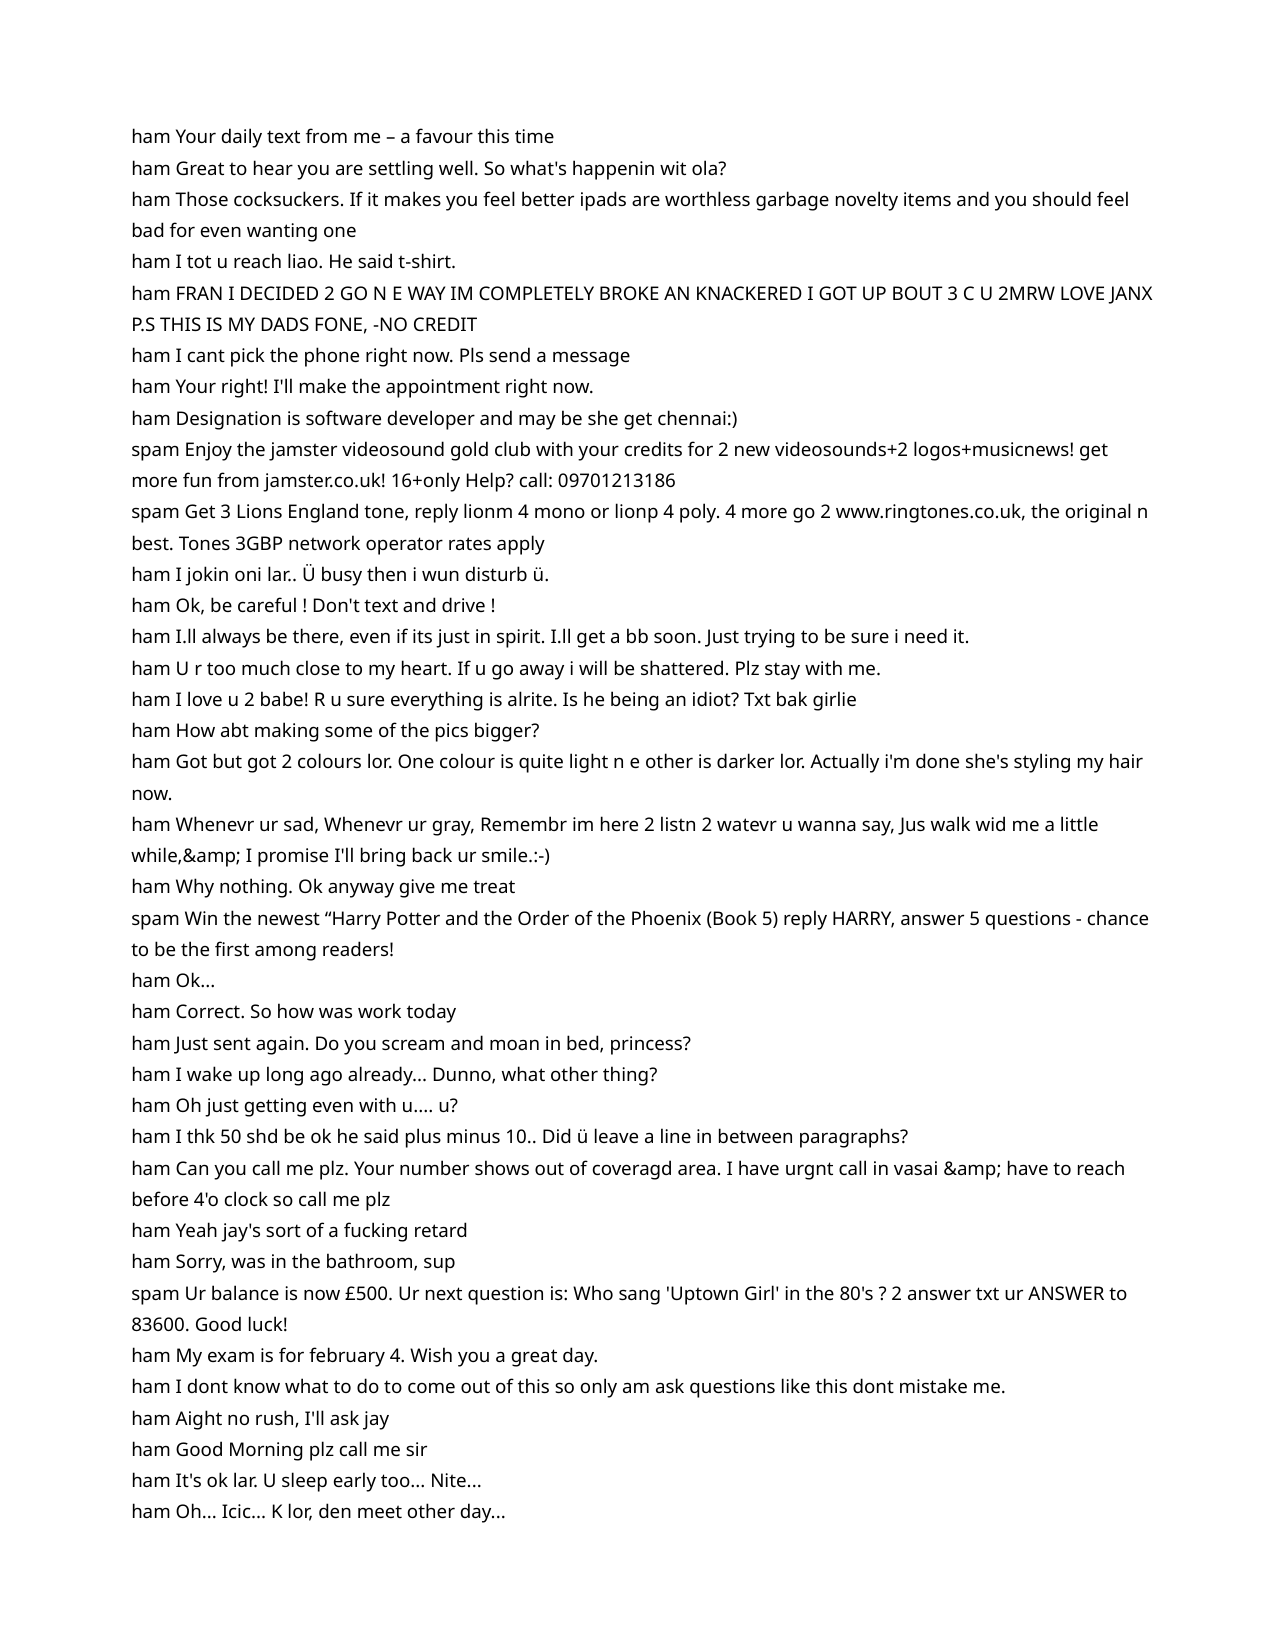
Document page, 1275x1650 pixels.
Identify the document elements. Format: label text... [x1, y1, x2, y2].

table_cell [118, 618, 131, 649]
table_cell spam Ur balance is now £500. Ur next question is: Who sang 'Uptown Girl' in the 80's ? 2 answer txt ur ANSWER to 83600. Good luck! [131, 1274, 1157, 1337]
table_cell ham Oh... Icic... K lor, den meet other day... [131, 1493, 1157, 1524]
table_cell ham I cant pick the phone right now. Pls send a message [131, 337, 1157, 368]
table_cell [118, 681, 131, 712]
table_cell ham Ok, be careful ! Don't text and drive ! [131, 587, 1157, 618]
table_cell [118, 712, 131, 743]
table_cell ham I dont know what to do to come out of this so only am ask questions like this dont mistake me. [131, 1368, 1157, 1399]
table_cell ham Sorry, was in the bathroom, sup [131, 1243, 1157, 1274]
table_cell ham FRAN I DECIDED 2 GO N E WAY IM COMPLETELY BROKE AN KNACKERED I GOT UP BOUT 3 C U 2MRW LOVE JANX P.S THIS IS MY DADS FONE, -NO CREDIT [131, 274, 1157, 337]
table_cell ham I jokin oni lar.. Ü busy then i wun disturb ü. [131, 556, 1157, 587]
table_cell ham Why nothing. Ok anyway give me treat [131, 868, 1157, 899]
table_cell [118, 1056, 131, 1087]
table_cell ham Yeah jay's sort of a fucking retard [131, 1212, 1157, 1243]
table_cell ham I thk 50 shd be ok he said plus minus 10.. Did ü leave a line in between paragraphs? [131, 1118, 1157, 1149]
table_cell [118, 1274, 131, 1337]
table_cell ham Can you call me plz. Your number shows out of coveragd area. I have urgnt call in vasai &amp; have to reach before 4'o clock so call me plz [131, 1149, 1157, 1212]
table_cell ham Aight no rush, I'll ask jay [131, 1399, 1157, 1431]
table_cell ham I wake up long ago already... Dunno, what other thing? [131, 1056, 1157, 1087]
table_cell [118, 806, 131, 868]
table_cell [118, 868, 131, 899]
table_cell [118, 118, 131, 149]
table_cell ham Ok... [131, 962, 1157, 993]
table_cell [118, 431, 131, 493]
table_cell [118, 1368, 131, 1399]
table_cell ham Designation is software developer and may be she get chennai:) [131, 399, 1157, 431]
table_cell [118, 899, 131, 962]
table_cell ham U r too much close to my heart. If u go away i will be shattered. Plz stay with me. [131, 649, 1157, 681]
table_cell spam Win the newest “Harry Potter and the Order of the Phoenix (Book 5) reply HARRY, answer 5 questions - chance to be the first among readers! [131, 899, 1157, 962]
table_cell [118, 649, 131, 681]
table_cell [118, 556, 131, 587]
table_cell [118, 743, 131, 806]
table_cell [118, 1118, 131, 1149]
table_cell [118, 243, 131, 274]
table_cell ham Your daily text from me – a favour this time [131, 118, 1157, 149]
table_cell ham I love u 2 babe! R u sure everything is alrite. Is he being an idiot? Txt bak girlie [131, 681, 1157, 712]
table_cell ham It's ok lar. U sleep early too... Nite... [131, 1462, 1157, 1493]
table_cell [118, 1212, 131, 1243]
table_cell ham How abt making some of the pics bigger? [131, 712, 1157, 743]
table_cell ham Whenevr ur sad, Whenevr ur gray, Remembr im here 2 listn 2 watevr u wanna say, Jus walk wid me a little while,&amp; I promise I'll bring back ur smile.:-) [131, 806, 1157, 868]
table_cell ham Just sent again. Do you scream and moan in bed, princess? [131, 1024, 1157, 1056]
table_cell [118, 587, 131, 618]
table_cell ham Your right! I'll make the appointment right now. [131, 368, 1157, 399]
table_cell spam Get 3 Lions England tone, reply lionm 4 mono or lionp 4 poly. 4 more go 2 www.ringtones.co.uk, the original n best. Tones 3GBP network operator rates apply [131, 493, 1157, 556]
table_cell ham Those cocksuckers. If it makes you feel better ipads are worthless garbage novelty items and you should feel bad for even wanting one [131, 181, 1157, 243]
table_cell spam Enjoy the jamster videosound gold club with your credits for 2 new videosounds+2 logos+musicnews! get more fun from jamster.co.uk! 16+only Help? call: 09701213186 [131, 431, 1157, 493]
table_cell [118, 993, 131, 1024]
table_cell [118, 181, 131, 243]
table_cell [118, 274, 131, 337]
table_cell ham Got but got 2 colours lor. One colour is quite light n e other is darker lor. Actually i'm done she's styling my hair now. [131, 743, 1157, 806]
table_cell [118, 368, 131, 399]
table_cell [118, 1337, 131, 1368]
table_cell [118, 149, 131, 181]
table_cell ham Oh just getting even with u.... u? [131, 1087, 1157, 1118]
table_cell [118, 1399, 131, 1431]
table_cell [118, 1087, 131, 1118]
table_cell [118, 337, 131, 368]
table_cell [118, 1431, 131, 1462]
table_cell [118, 1462, 131, 1493]
table_cell ham I tot u reach liao. He said t-shirt. [131, 243, 1157, 274]
table_cell [118, 399, 131, 431]
table_cell [118, 962, 131, 993]
table_cell ham Correct. So how was work today [131, 993, 1157, 1024]
table_cell [118, 493, 131, 556]
table_cell [118, 1493, 131, 1524]
table_cell [118, 1243, 131, 1274]
table_cell ham Great to hear you are settling well. So what's happenin wit ola? [131, 149, 1157, 181]
table_cell ham Good Morning plz call me sir [131, 1431, 1157, 1462]
table_cell ham My exam is for february 4. Wish you a great day. [131, 1337, 1157, 1368]
table_cell [118, 1024, 131, 1056]
table_cell [118, 1149, 131, 1212]
table_cell ham I.ll always be there, even if its just in spirit. I.ll get a bb soon. Just trying to be sure i need it. [131, 618, 1157, 649]
